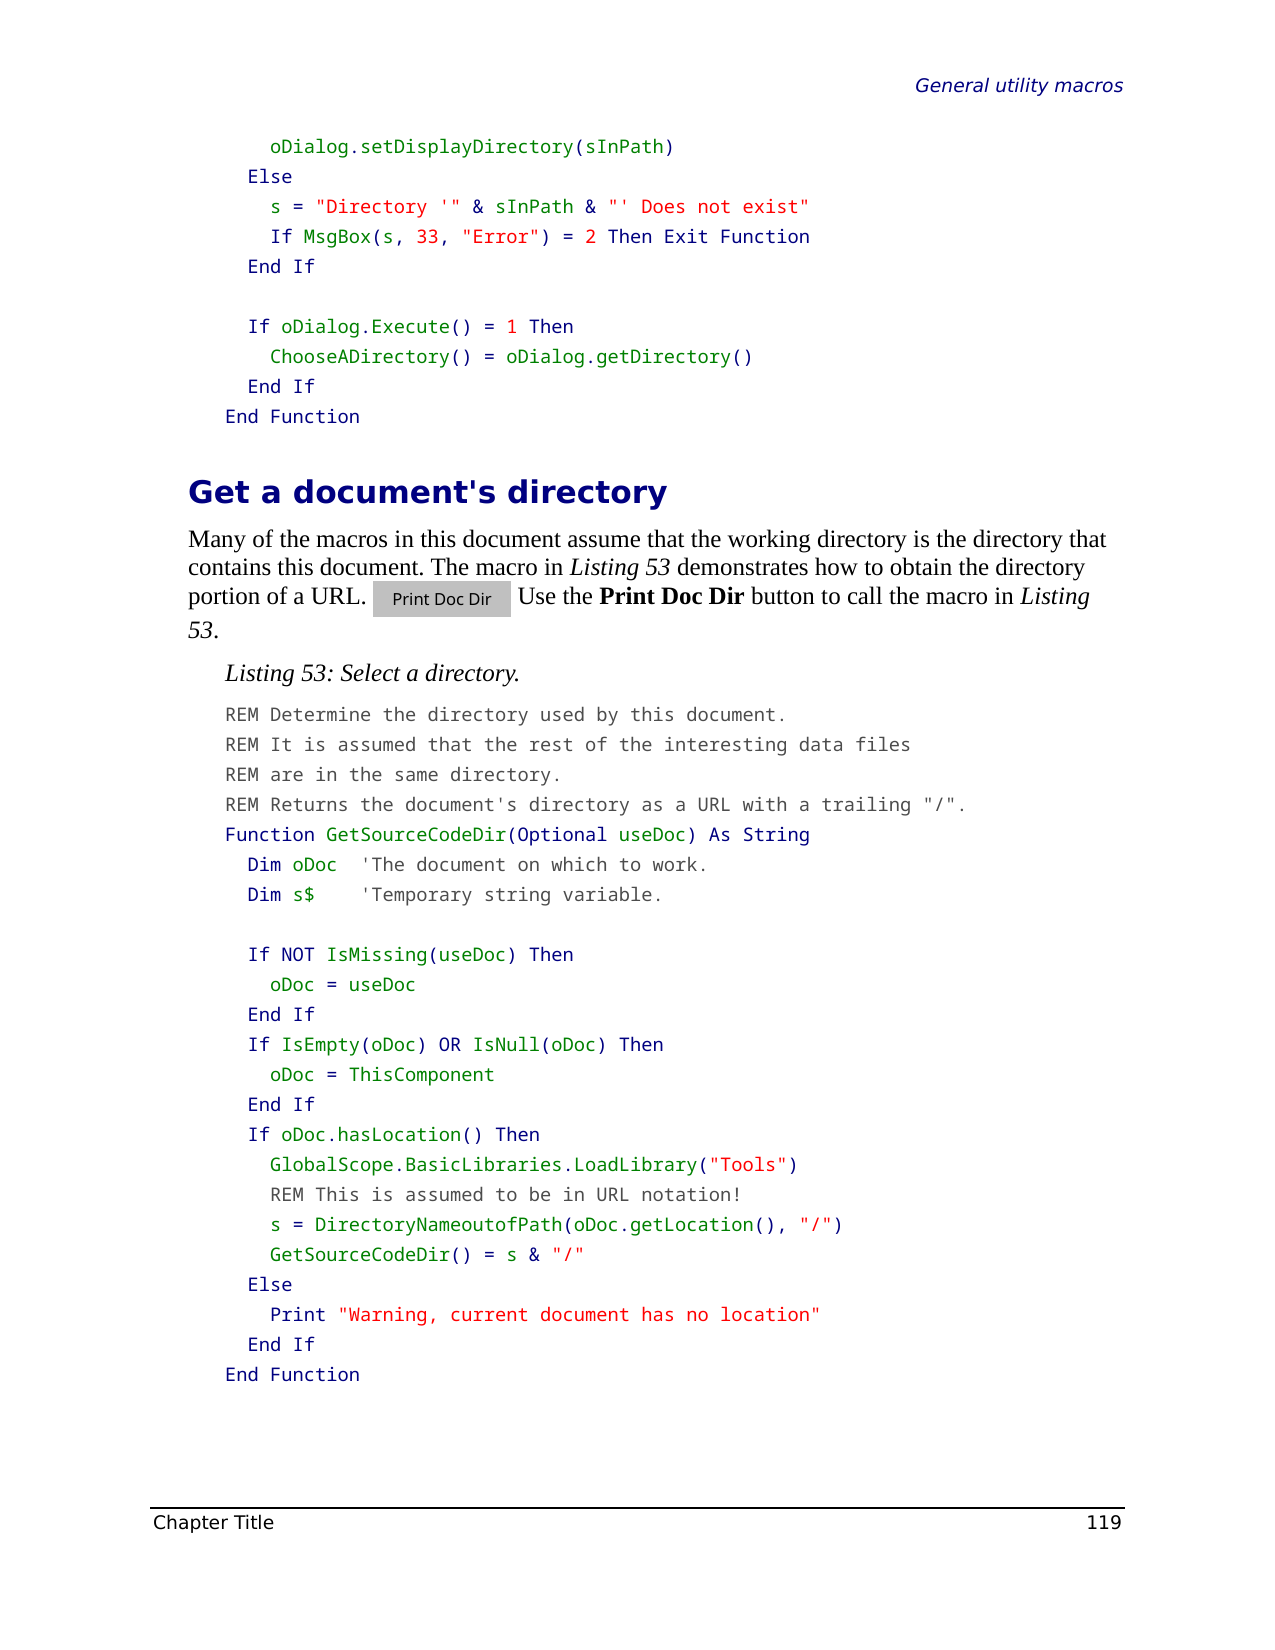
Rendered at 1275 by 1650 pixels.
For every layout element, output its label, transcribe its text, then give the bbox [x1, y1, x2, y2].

text End If [225, 254, 1050, 279]
text End If [225, 1002, 1050, 1027]
text REM are in the same directory. [225, 762, 1050, 787]
text REM This is assumed to be in URL notation! [225, 1182, 1050, 1207]
text Else [225, 164, 1050, 189]
text oDialog.setDisplayDirectory(sInPath) [225, 134, 1050, 159]
text REM Determine the directory used by this document. [225, 702, 1050, 727]
text If oDoc.hasLocation() Then [225, 1122, 1050, 1147]
text End If [225, 1092, 1050, 1117]
text If NOT IsMissing(useDoc) Then [225, 942, 1050, 967]
text End Function [225, 404, 1050, 429]
text End If [225, 1332, 1050, 1357]
text Function GetSourceCodeDir(Optional useDoc) As String [225, 822, 1050, 847]
text s = DirectoryNameoutofPath(oDoc.getLocation(), "/") [225, 1212, 1050, 1237]
text If IsEmpty(oDoc) OR IsNull(oDoc) Then [225, 1032, 1050, 1057]
text Print "Warning, current document has no location" [225, 1302, 1050, 1327]
text ChooseADirectory() = oDialog.getDirectory() [225, 344, 1050, 369]
text REM Returns the document's directory as a URL with a trailing "/". [225, 792, 1050, 817]
text GlobalScope.BasicLibraries.LoadLibrary("Tools") [225, 1152, 1050, 1177]
text REM It is assumed that the rest of the interesting data files [225, 732, 1050, 757]
subtitle Get a document's directory [188, 474, 1125, 511]
text Dim s$ 'Temporary string variable. [225, 882, 1050, 907]
text End If [225, 374, 1050, 399]
text End Function [225, 1362, 1050, 1387]
text oDoc = ThisComponent [225, 1062, 1050, 1087]
text If MsgBox(s, 33, "Error") = 2 Then Exit Function [225, 224, 1050, 249]
text s = "Directory '" & sInPath & "' Does not exist" [225, 194, 1050, 219]
text Many of the macros in this document assume that the working directory is the directory that contains this document. The macro in Listing 53 demonstrates how to obtain the directory portion of a URL. Use the Print Doc Dir button to call the macro in Listing 53. [188, 525, 1125, 644]
text Dim oDoc 'The document on which to work. [225, 852, 1050, 877]
text GetSourceCodeDir() = s & "/" [225, 1242, 1050, 1267]
list Listing 53: Select a directory. [225, 659, 1125, 687]
text If oDialog.Execute() = 1 Then [225, 314, 1050, 339]
text Else [225, 1272, 1050, 1297]
text oDoc = useDoc [225, 972, 1050, 997]
